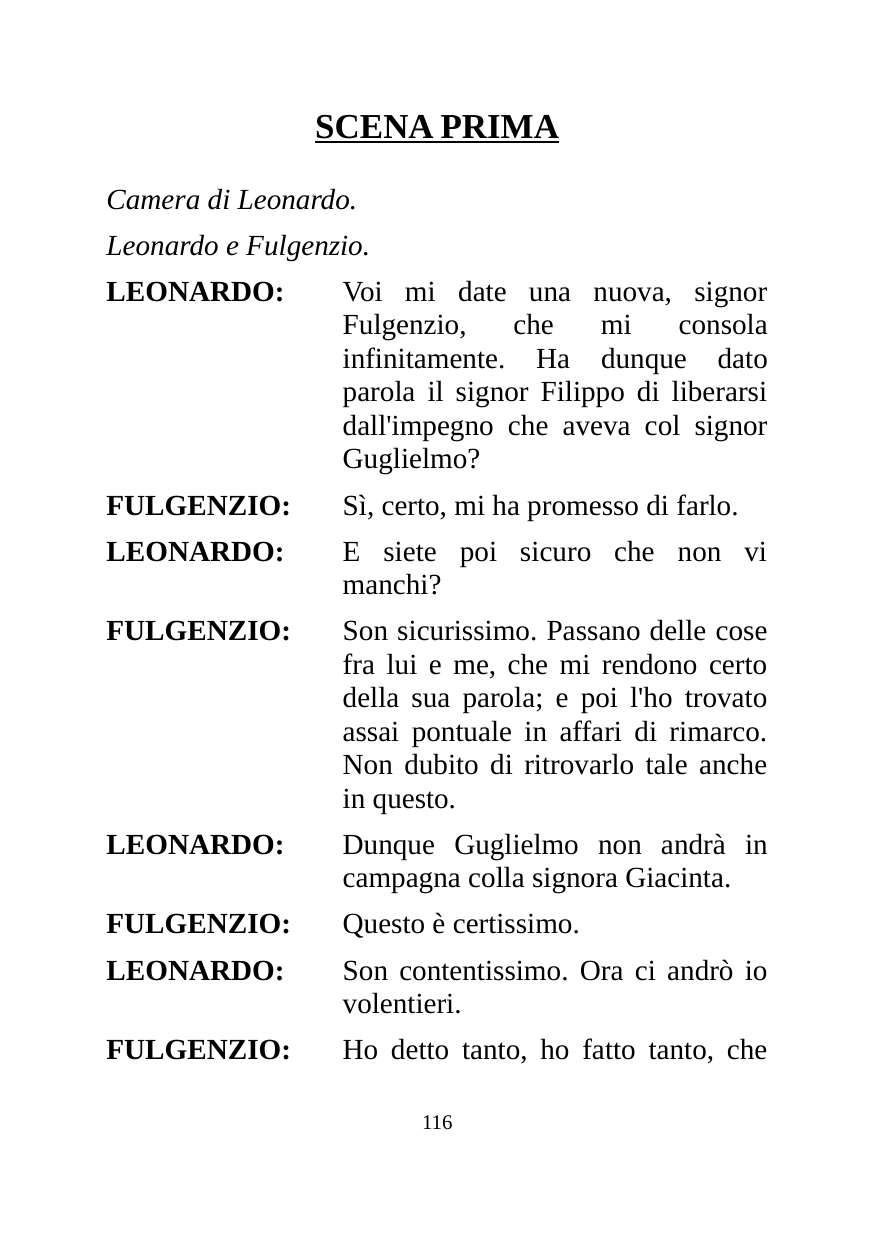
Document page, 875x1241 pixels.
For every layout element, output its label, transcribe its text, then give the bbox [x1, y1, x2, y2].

text LEONARDO: Dunque Guglielmo non andrà in campagna colla signora Giacinta. [106, 827, 768, 894]
text LEONARDO: E siete poi sicuro che non vi manchi? [106, 534, 768, 601]
text Leonardo e Fulgenzio. [106, 228, 768, 261]
text FULGENZIO: Sì, certo, mi ha promesso di farlo. [106, 488, 768, 521]
text FULGENZIO: Ho detto tanto, ho fatto tanto, che [106, 1032, 768, 1066]
text Camera di Leonardo. [106, 182, 768, 215]
text LEONARDO: Son contentissimo. Ora ci andrò io volentieri. [106, 953, 768, 1020]
subtitle SCENA PRIMA [106, 106, 768, 146]
text FULGENZIO: Son sicurissimo. Passano delle cose fra lui e me, che mi rendono certo della sua parola; e poi l'ho trovato assai pontuale in affari di rimarco. Non dubito di ritrovarlo tale anche in questo. [106, 613, 768, 814]
text FULGENZIO: Questo è certissimo. [106, 907, 768, 940]
text LEONARDO: Voi mi date una nuova, signor Fulgenzio, che mi consola infinitamente. Ha dunque dato parola il signor Filippo di liberarsi dall'impegno che aveva col signor Guglielmo? [106, 274, 768, 475]
